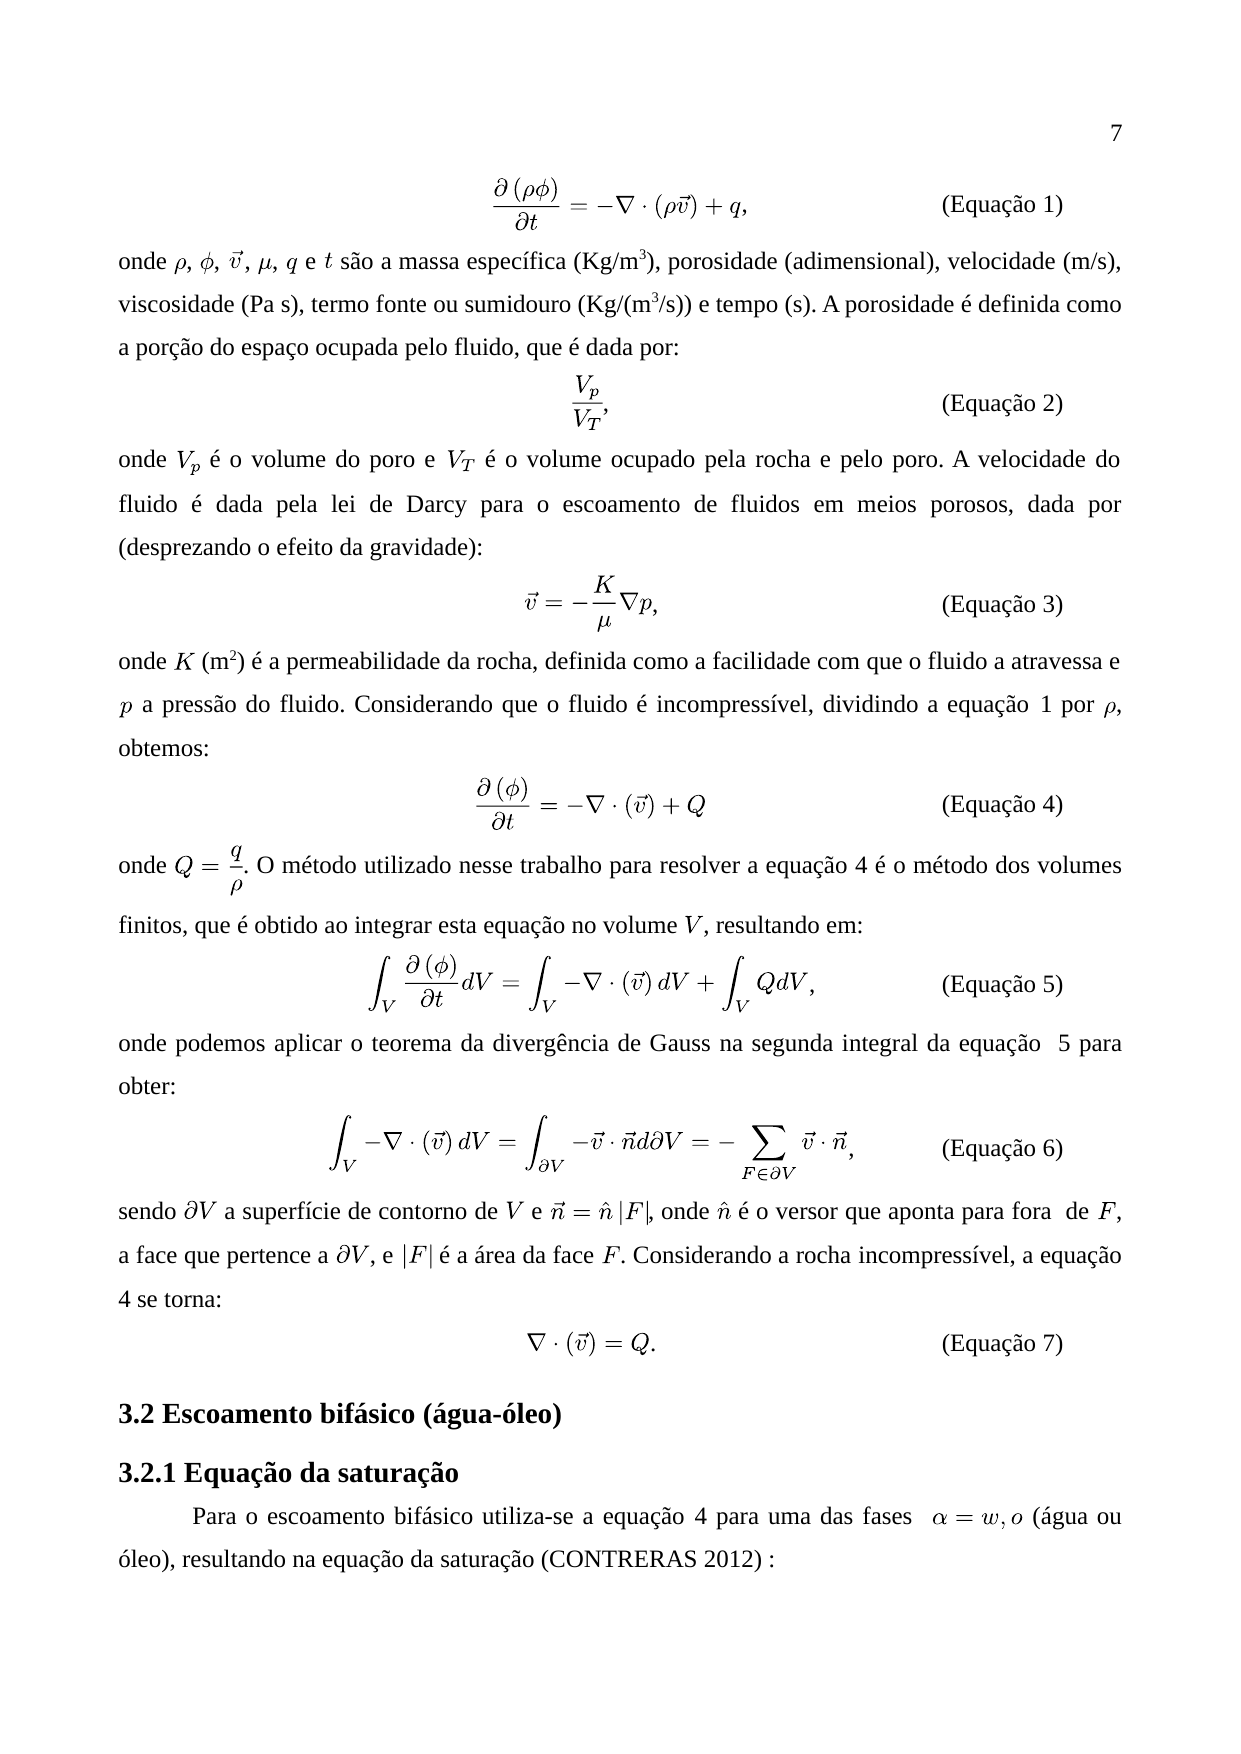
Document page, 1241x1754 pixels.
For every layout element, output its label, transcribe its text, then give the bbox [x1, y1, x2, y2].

subtitle 3.2 Escoamento bifásico (água-óleo) [118, 1397, 1122, 1430]
text , (Equação 6) [118, 1114, 1122, 1181]
text , (Equação 2) [594, 375, 1122, 430]
text , (Equação 5) [118, 953, 1122, 1014]
text onde (m2) é a permeabilidade da rocha, definida como a facilidade com que o fluido a atravessa e a pressão do fluido. Considerando que o fluido é incompressível, dividindo a equação 1 por , obtemos: [118, 646, 1122, 762]
text [118, 776, 502, 831]
text Para o escoamento bifásico utiliza-se a equação 4 para uma das fases (água ou óleo), resultando na equação da saturação (CONTRERAS 2012) : [118, 1501, 1122, 1573]
text onde podemos aplicar o teorema da divergência de Gauss na segunda integral da equação 5 para obter: [118, 1028, 1122, 1100]
text onde é o volume do poro e é o volume ocupado pela rocha e pelo poro. A velocidade do fluido é dada pela lei de Darcy para o escoamento de fluidos em meios porosos, dada por (desprezando o efeito da gravidade): [118, 444, 1122, 561]
text onde , , , , e são a massa específica (Kg/m3), porosidade (adimensional), velocidade (m/s), viscosidade (Pa s), termo fonte ou sumidouro (Kg/(m3/s)) e tempo (s). A porosidade é definida como a porção do espaço ocupada pelo fluido, que é dada por: [118, 246, 1122, 361]
text sendo a superfície de contorno de e , onde é o versor que aponta para fora de , a face que pertence a , e é a área da face . Considerando a rocha incompressível, a equação 4 se torna: [118, 1196, 1122, 1313]
text [118, 576, 597, 632]
text , (Equação 3) [600, 576, 1122, 632]
text [118, 375, 588, 430]
text . (Equação 7) [118, 1327, 1122, 1357]
text (Equação 4) [497, 776, 1122, 831]
subtitle 3.2.1 Equação da saturação [118, 1455, 1122, 1488]
text , (Equação 1) [118, 176, 1122, 231]
text onde . O método utilizado nesse trabalho para resolver a equação 4 é o método dos volumes finitos, que é obtido ao integrar esta equação no volume , resultando em: [118, 845, 1122, 939]
